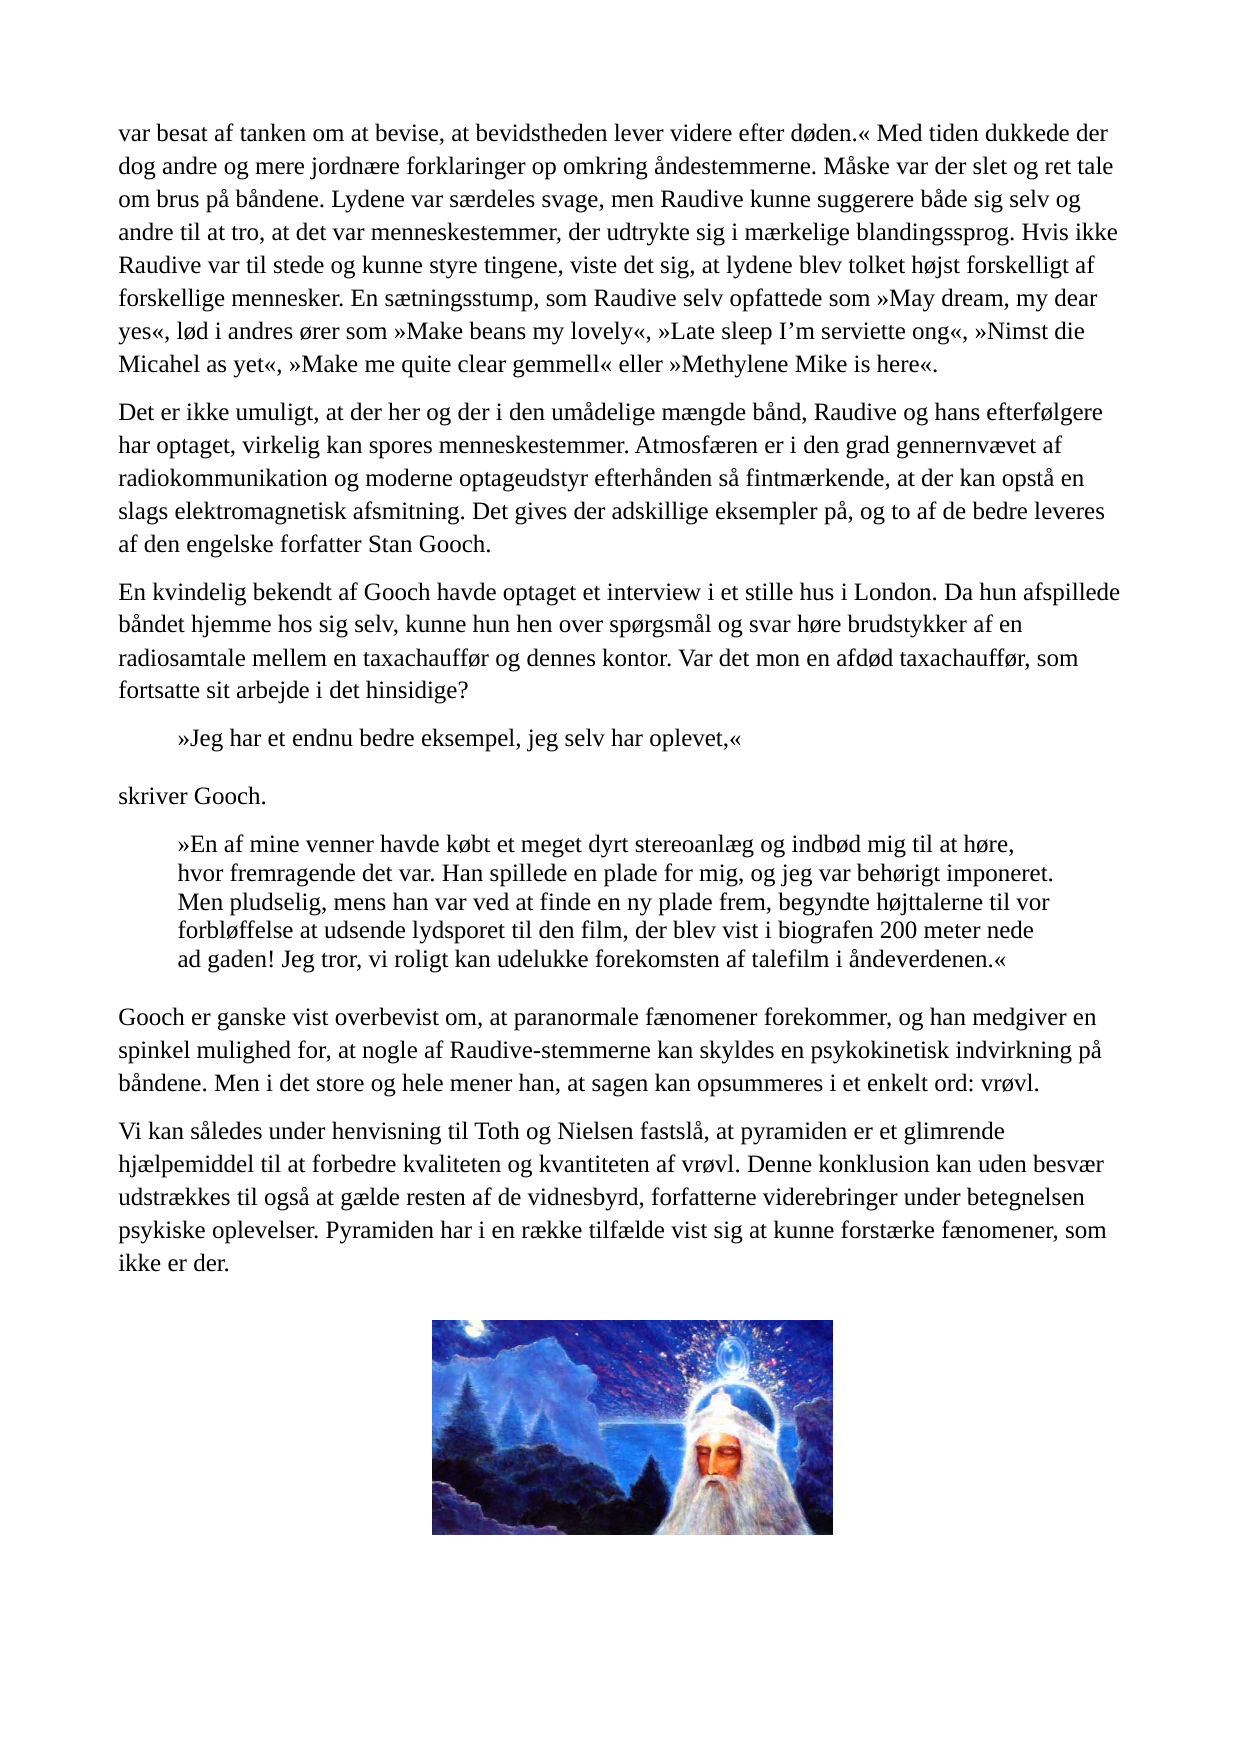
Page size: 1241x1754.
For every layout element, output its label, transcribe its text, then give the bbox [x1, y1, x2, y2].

text skriver Gooch. [118, 781, 1122, 810]
text »En af mine venner havde købt et meget dyrt stereoanlæg og indbød mig til at høre, hvor fremragende det var. Han spillede en plade for mig, og jeg var behørigt imponeret. Men pludselig, mens han var ved at finde en ny plade frem, begyndte højttalerne til vor forbløffelse at udsende lydsporet til den film, der blev vist i biografen 200 meter nede ad gaden! Jeg tror, vi roligt kan udelukke forekomsten af talefilm i åndeverdenen.« [177, 829, 1063, 973]
picture [432, 1320, 833, 1535]
text Gooch er ganske vist overbevist om, at paranormale fænomener forekommer, og han medgiver en spinkel mulighed for, at nogle af Raudive-stemmerne kan skyldes en psykokinetisk indvirkning på båndene. Men i det store og hele mener han, at sagen kan opsummeres i et enkelt ord: vrøvl. [118, 1002, 1122, 1097]
text Vi kan således under henvisning til Toth og Nielsen fastslå, at pyramiden er et glimrende hjælpemiddel til at forbedre kvaliteten og kvantiteten af vrøvl. Denne konklusion kan uden besvær udstrækkes til også at gælde resten af de vidnesbyrd, forfatterne viderebringer under betegnelsen psykiske oplevelser. Pyramiden har i en række tilfælde vist sig at kunne forstærke fænomener, som ikke er der. [118, 1116, 1122, 1277]
text Det er ikke umuligt, at der her og der i den umådelige mængde bånd, Raudive og hans efterfølgere har optaget, virkelig kan spores menneskestemmer. Atmosfæren er i den grad gennernvævet af radiokommunikation og moderne optageudstyr efterhånden så fintmærkende, at der kan opstå en slags elektromagnetisk afsmitning. Det gives der adskillige eksempler på, og to af de bedre leveres af den engelske forfatter Stan Gooch. [118, 397, 1122, 558]
text En kvindelig bekendt af Gooch havde optaget et interview i et stille hus i London. Da hun afspillede båndet hjemme hos sig selv, kunne hun hen over spørgsmål og svar høre brudstykker af en radiosamtale mellem en taxachauffør og dennes kontor. Var det mon en afdød taxachauffør, som fortsatte sit arbejde i det hinsidige? [118, 577, 1122, 704]
text »Jeg har et endnu bedre eksempel, jeg selv har oplevet,« [177, 723, 1063, 752]
text var besat af tanken om at bevise, at bevidstheden lever videre efter døden.« Med tiden dukkede der dog andre og mere jordnære forklaringer op omkring åndestemmerne. Måske var der slet og ret tale om brus på båndene. Lydene var særdeles svage, men Raudive kunne suggerere både sig selv og andre til at tro, at det var menneskestemmer, der udtrykte sig i mærkelige blandingssprog. Hvis ikke Raudive var til stede og kunne styre tingene, viste det sig, at lydene blev tolket højst forskelligt af forskellige mennesker. En sætningsstump, som Raudive selv opfattede som »May dream, my dear yes«, lød i andres ører som »Make beans my lovely«, »Late sleep I’m serviette ong«, »Nimst die Micahel as yet«, »Make me quite clear gemmell« eller »Methylene Mike is here«. [118, 118, 1122, 378]
